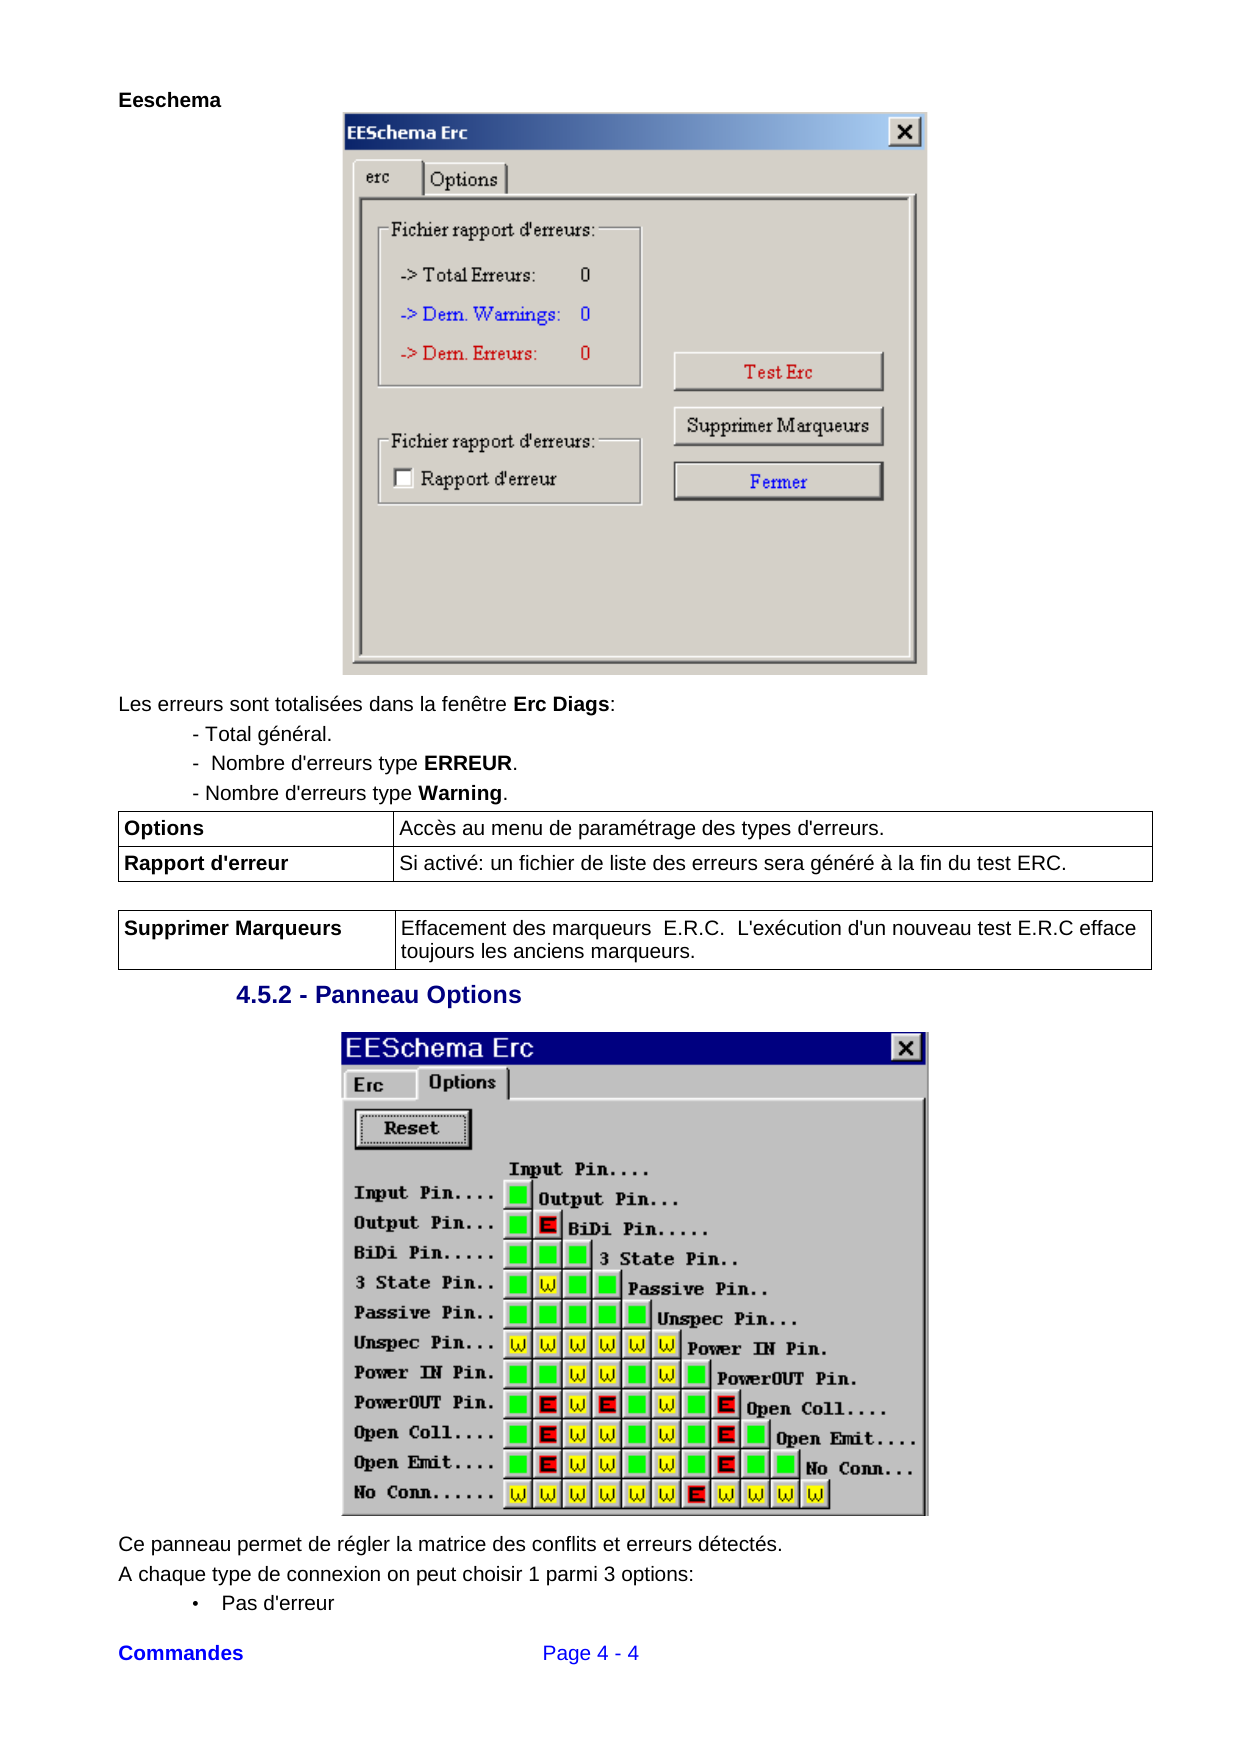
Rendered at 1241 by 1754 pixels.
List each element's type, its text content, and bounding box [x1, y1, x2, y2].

table_header Accès au menu de paramétrage des types d'erreurs. [394, 812, 1152, 846]
text A chaque type de connexion on peut choisir 1 parmi 3 options: [118, 1562, 1152, 1586]
subtitle Panneau Options [236, 981, 1152, 1009]
table_cell Rapport d'erreur [119, 847, 393, 881]
picture [342, 112, 928, 675]
text - Nombre d'erreurs type ERREUR. [192, 752, 1152, 775]
text Les erreurs sont totalisées dans la fenêtre Erc Diags: [118, 693, 1152, 716]
table_header Options [119, 812, 393, 846]
text - Total général. [192, 722, 1152, 746]
text Ce panneau permet de régler la matrice des conflits et erreurs détectés. [118, 1533, 1152, 1556]
text - Nombre d'erreurs type Warning. [192, 781, 1152, 804]
list Pas d'erreur [162, 1592, 1152, 1615]
table_header Supprimer Marqueurs [119, 911, 395, 969]
table_cell Si activé: un fichier de liste des erreurs sera généré à la fin du test ERC. [394, 847, 1152, 881]
table_header Effacement des marqueurs E.R.C. L'exécution d'un nouveau test E.R.C efface toujours les anciens marqueurs. [396, 911, 1151, 969]
